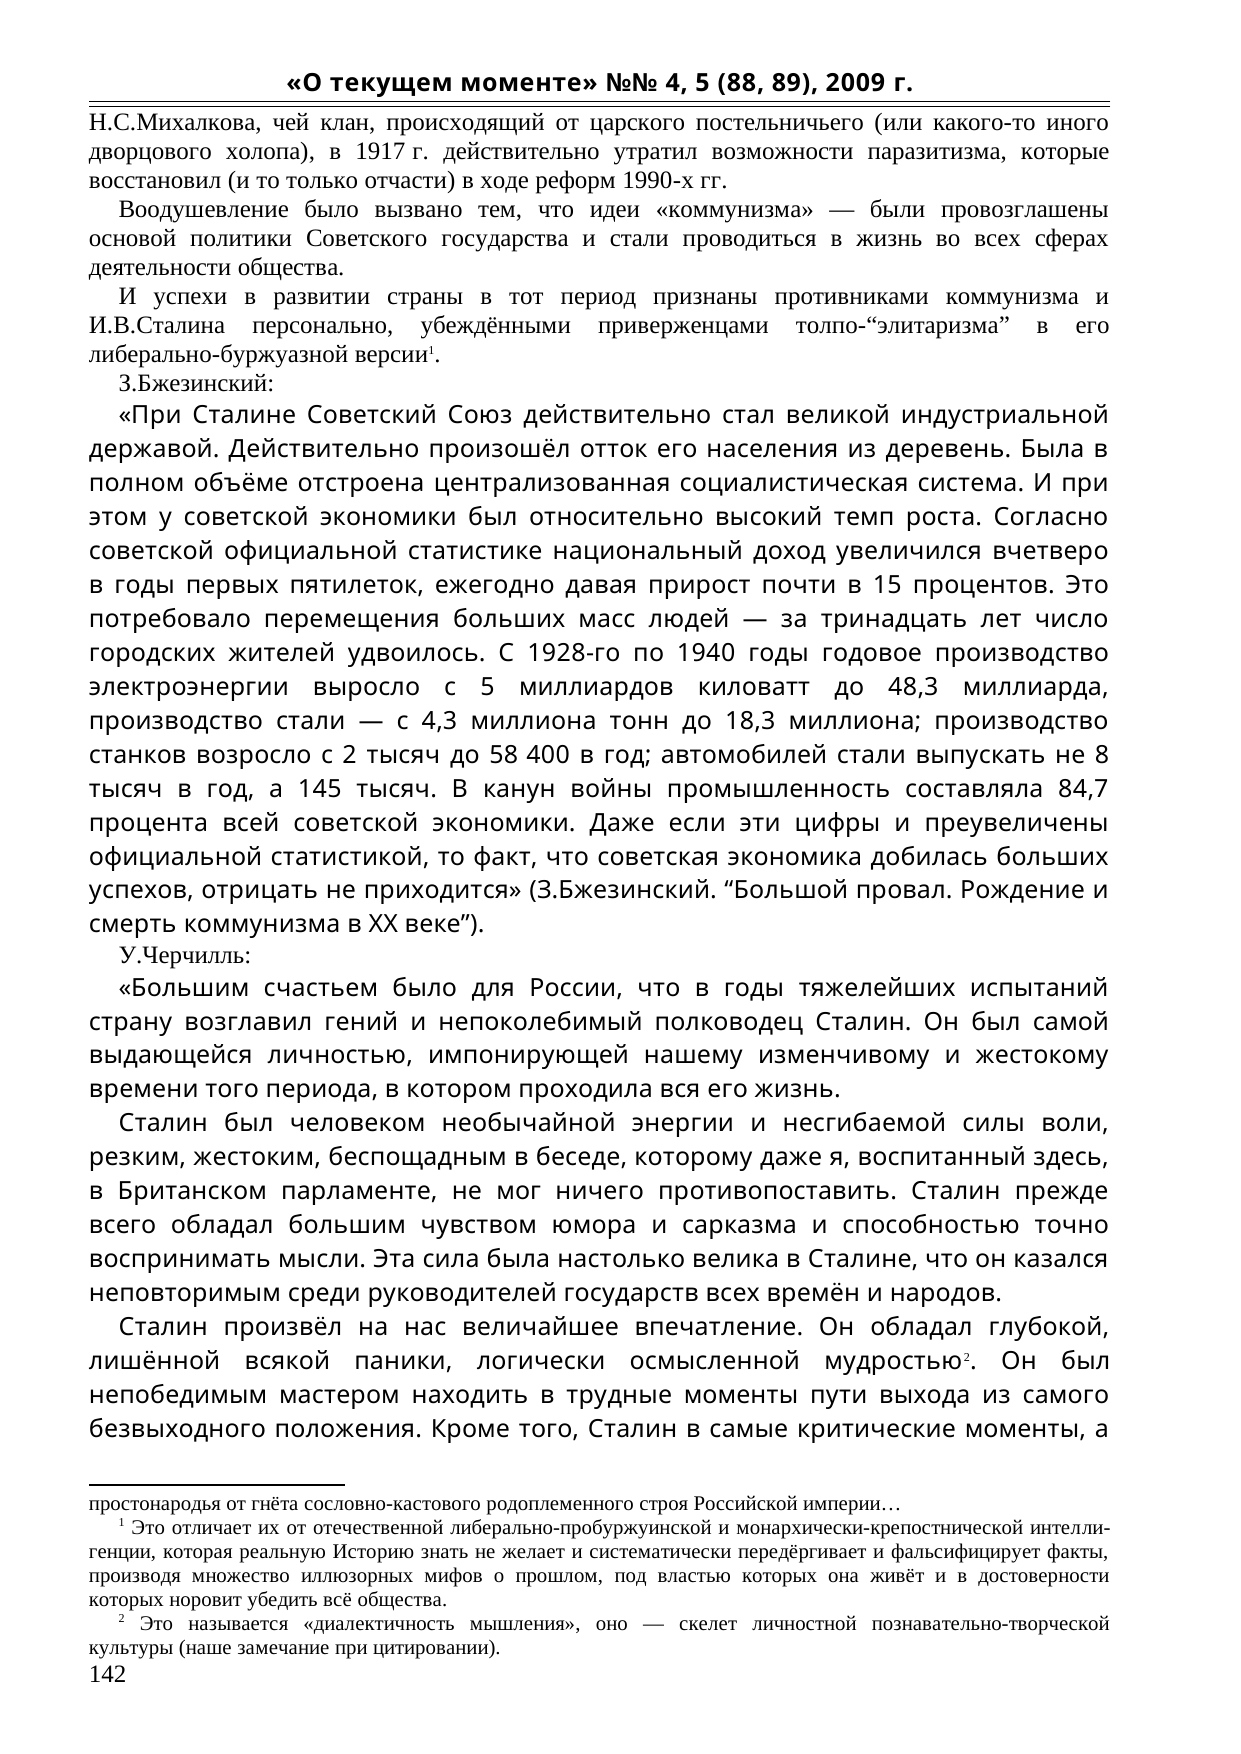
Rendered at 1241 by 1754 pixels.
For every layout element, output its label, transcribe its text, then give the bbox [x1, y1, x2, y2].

text Сталин был человеком необычайной энергии и несгибаемой силы воли, резким, жестоким, беспощадным в беседе, которому даже я, воспитанный здесь, в Британском парламенте, не мог ничего противопоставить. Сталин прежде всего обладал большим чувством юмора и сарказма и способностью точно воспринимать мысли. Эта сила была настолько велика в Сталине, что он казался неповторимым среди руководителей государств всех времён и народов. [89, 1105, 1110, 1309]
text простонародья от гнёта сословно-кастового родоплеменного строя Российской империи… [89, 1491, 1110, 1515]
text Это отличает их от отечественной либерально-пробуржуинской и монархически-крепостнической интел­ли­ген­ции, которая реальную Исто­рию знать не желает и систематически передёргивает и фальсифицирует факты, производя множество иллюзорных мифов о прошлом, под властью которых она живёт и в достоверности которых норовит убедить всё общества. [89, 1515, 1110, 1611]
text Сталин произвёл на нас величайшее впечатление. Он обладал глубокой, лишённой всякой паники, логически осмысленной мудростью. Он был непобедимым мастером находить в трудные моменты пути выхода из самого безвыходного положения. Кроме того, Сталин в самые критические моменты, а [89, 1309, 1110, 1445]
text «При Сталине Советский Союз действительно стал великой индустриальной державой. Действительно произошёл отток его населения из деревень. Была в полном объёме отстроена централизованная социалистическая система. И при этом у советской экономики был относительно высокий темп роста. Согласно советской официальной статистике национальный доход увеличился вчетверо в годы первых пятилеток, ежегодно давая прирост почти в 15 процентов. Это потребовало перемещения больших масс людей — за тринадцать лет число городских жителей удвоилось. С 1928-го по 1940 годы годовое производство электроэнергии выросло с 5 миллиардов киловатт до 48,3 миллиарда, производство стали — с 4,3 миллиона тонн до 18,3 миллиона; производство станков возросло с 2 тысяч до 58 400 в год; автомобилей стали выпускать не 8 тысяч в год, а 145 тысяч. В канун войны промышленность составляла 84,7 процента всей советской экономики. Даже если эти цифры и преувеличены официальной статистикой, то факт, что советская экономика добилась больших успехов, отрицать не приходится» (З.Бжезинский. “Большой провал. Рождение и смерть коммунизма в ХХ веке”). [89, 397, 1110, 940]
text Воодушевление было вызвано тем, что идеи «коммунизма» — были провозглашены основой политики Советского государства и стали проводиться в жизнь во всех сферах деятельности общества. [89, 194, 1110, 281]
text Это называется «диалектичность мышления», оно — скелет личностной познавательно-творческой культуры (наше замечание при цитировании). [89, 1611, 1110, 1659]
text «Большим счастьем было для России, что в годы тяжелейших испытаний страну возглавил гений и непоколебимый полководец Сталин. Он был самой выдающейся личностью, импонирующей нашему изменчивому и жестокому времени того периода, в котором проходила вся его жизнь. [89, 969, 1110, 1105]
text Н.С.Ми­хал­кова, чей клан, происходящий от царского постельничьего (или какого-то иного дворцового холопа), в 1917 г. действительно утратил возможности паразитизма, которые восстановил (и то только отчасти) в ходе реформ 1990‑х гг. [89, 107, 1110, 194]
text И успехи в развитии страны в тот период признаны противниками коммунизма и И.В.Сталина персонально, убеждёнными приверженцами толпо-“элитаризма” в его либерально-буржуазной версии. [89, 281, 1110, 368]
text З.Бжезинский: [89, 368, 1110, 397]
text У.Черчилль: [89, 940, 1110, 969]
